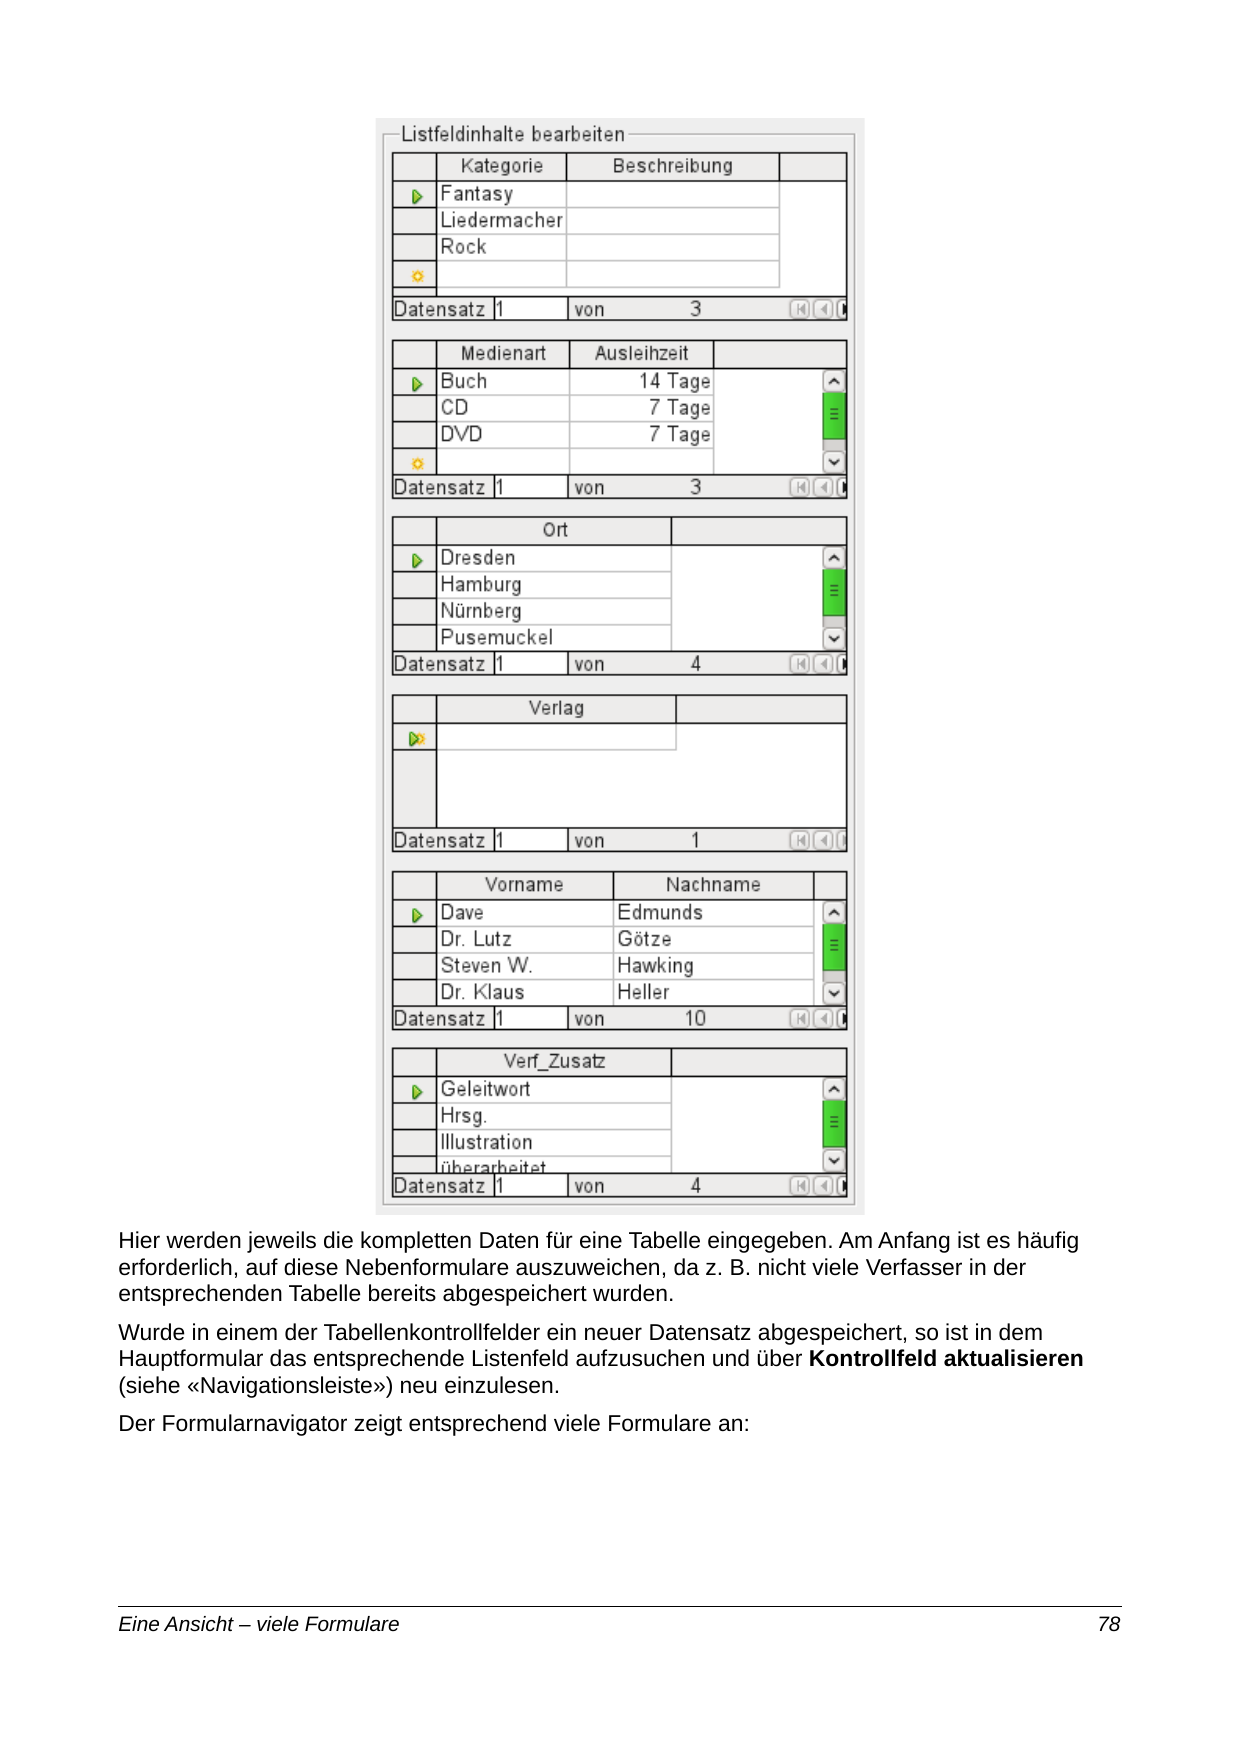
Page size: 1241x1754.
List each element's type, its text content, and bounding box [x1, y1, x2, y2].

text Der Formularnavigator zeigt entsprechend viele Formulare an: [118, 1410, 1122, 1437]
picture [375, 118, 865, 1215]
text Hier werden jeweils die kompletten Daten für eine Tabelle eingegeben. Am Anfang ist es häufig erforderlich, auf diese Nebenformulare auszuweichen, da z. B. nicht viele Verfasser in der entsprechenden Tabelle bereits abgespeichert wurden. [118, 1227, 1122, 1306]
text Wurde in einem der Tabellenkontrollfelder ein neuer Datensatz abgespeichert, so ist in dem Hauptformular das entsprechende Listenfeld aufzusuchen und über Kontrollfeld aktualisieren (siehe «Navigationsleiste») neu einzulesen. [118, 1319, 1122, 1398]
